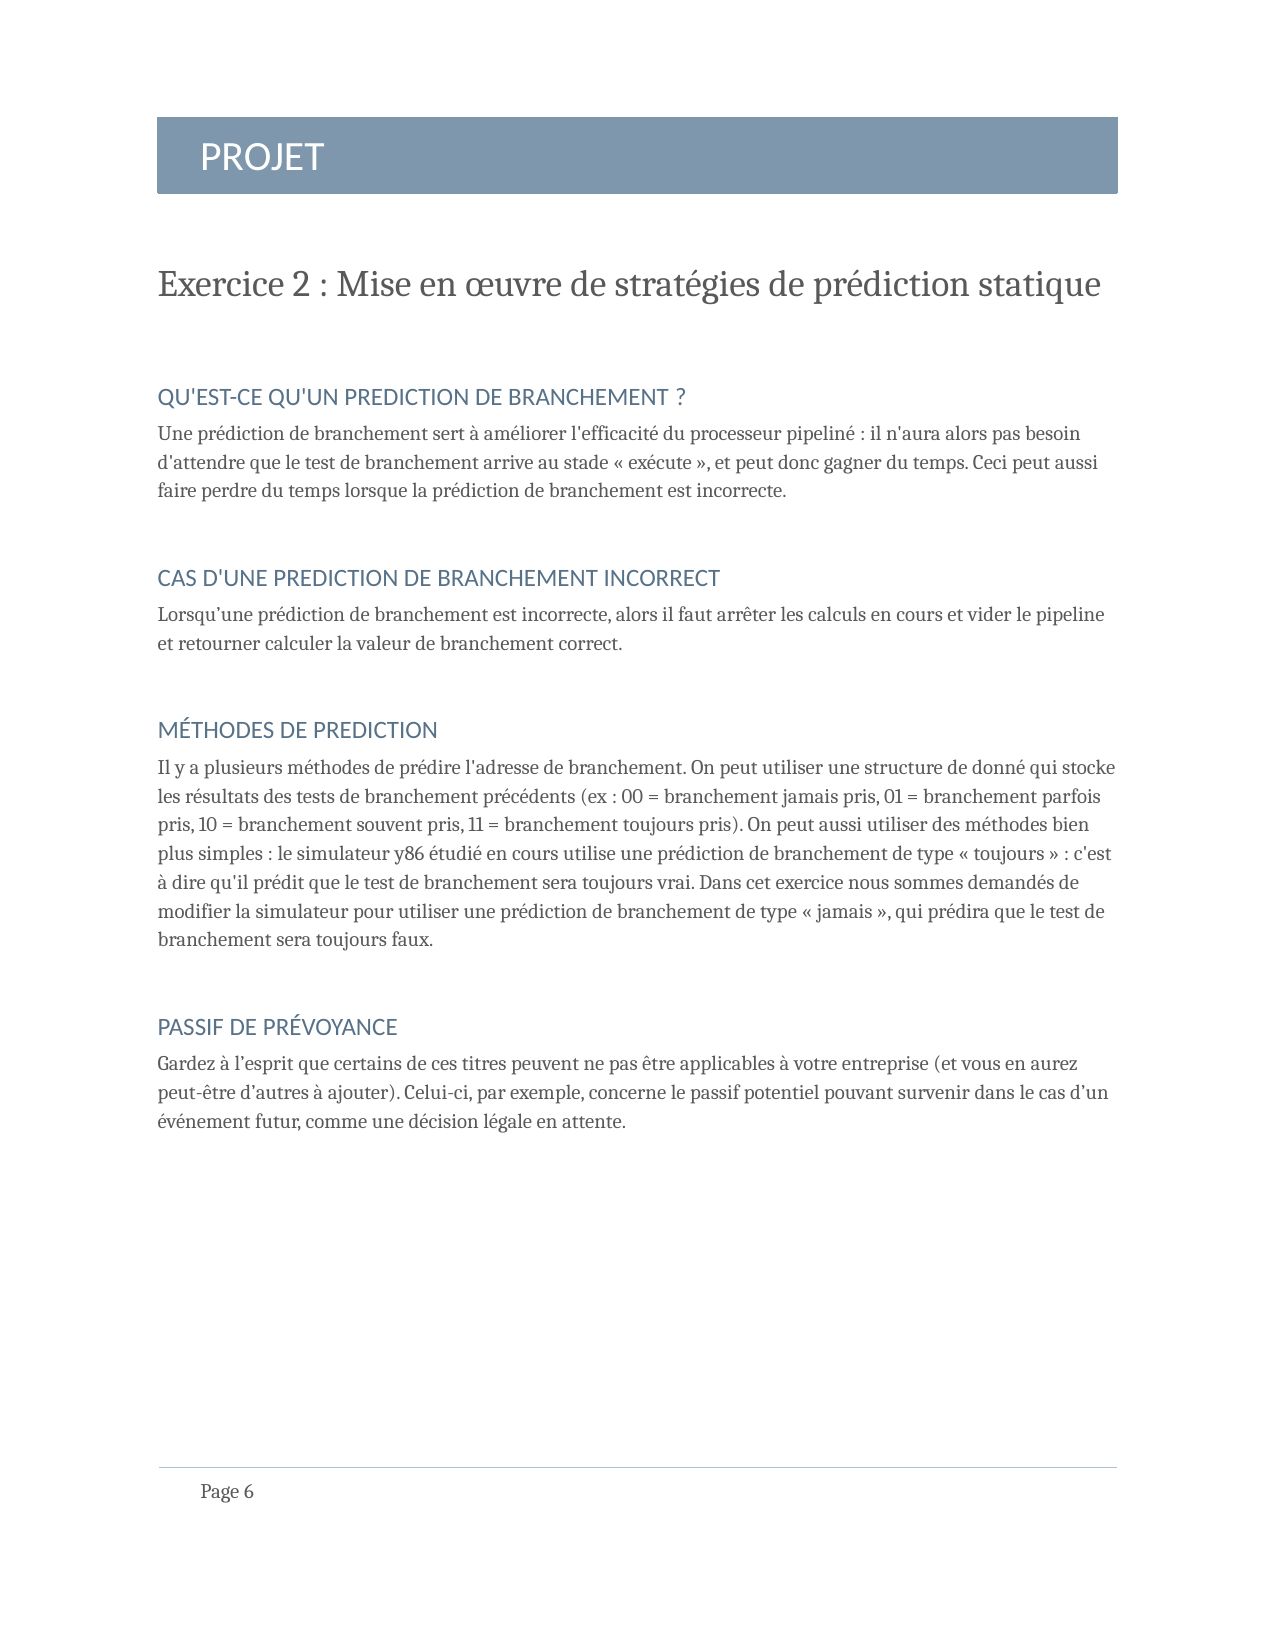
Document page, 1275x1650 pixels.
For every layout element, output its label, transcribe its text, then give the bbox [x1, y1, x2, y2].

subtitle Qu'est-ce qu'un prediction de branchEMent ? [157, 381, 1117, 411]
text Il y a plusieurs méthodes de prédire l'adresse de branchement. On peut utiliser une structure de donné qui stocke les résultats des tests de branchement précédents (ex : 00 = branchement jamais pris, 01 = branchement parfois pris, 10 = branchement souvent pris, 11 = branchement toujours pris). On peut aussi utiliser des méthodes bien plus simples : le simulateur y86 étudié en cours utilise une prédiction de branchement de type « toujours » : c'est à dire qu'il prédit que le test de branchement sera toujours vrai. Dans cet exercice nous sommes demandés de modifier la simulateur pour utiliser une prédiction de branchement de type « jamais », qui prédira que le test de branchement sera toujours faux. [157, 756, 1117, 952]
subtitle Exercice 2 : Mise en œuvre de stratégies de prédiction statique [157, 262, 1117, 306]
subtitle Méthodes de prediction [157, 714, 1117, 745]
text Gardez à l’esprit que certains de ces titres peuvent ne pas être applicables à votre entreprise (et vous en aurez peut-être d’autres à ajouter). Celui-ci, par exemple, concerne le passif potentiel pouvant survenir dans le cas d’un événement futur, comme une décision légale en attente. [157, 1052, 1117, 1133]
text Lorsqu’une prédiction de branchement est incorrecte, alors il faut arrêter les calculs en cours et vider le pipeline et retourner calculer la valeur de branchement correct. [157, 603, 1117, 656]
subtitle Passif de prévoyance [157, 1011, 1117, 1041]
subtitle Cas d'une prediction de branchement incorrect [157, 562, 1117, 592]
text Une prédiction de branchement sert à améliorer l'efficacité du processeur pipeliné : il n'aura alors pas besoin d'attendre que le test de branchement arrive au stade « exécute », et peut donc gagner du temps. Ceci peut aussi faire perdre du temps lorsque la prédiction de branchement est incorrecte. [157, 422, 1117, 503]
